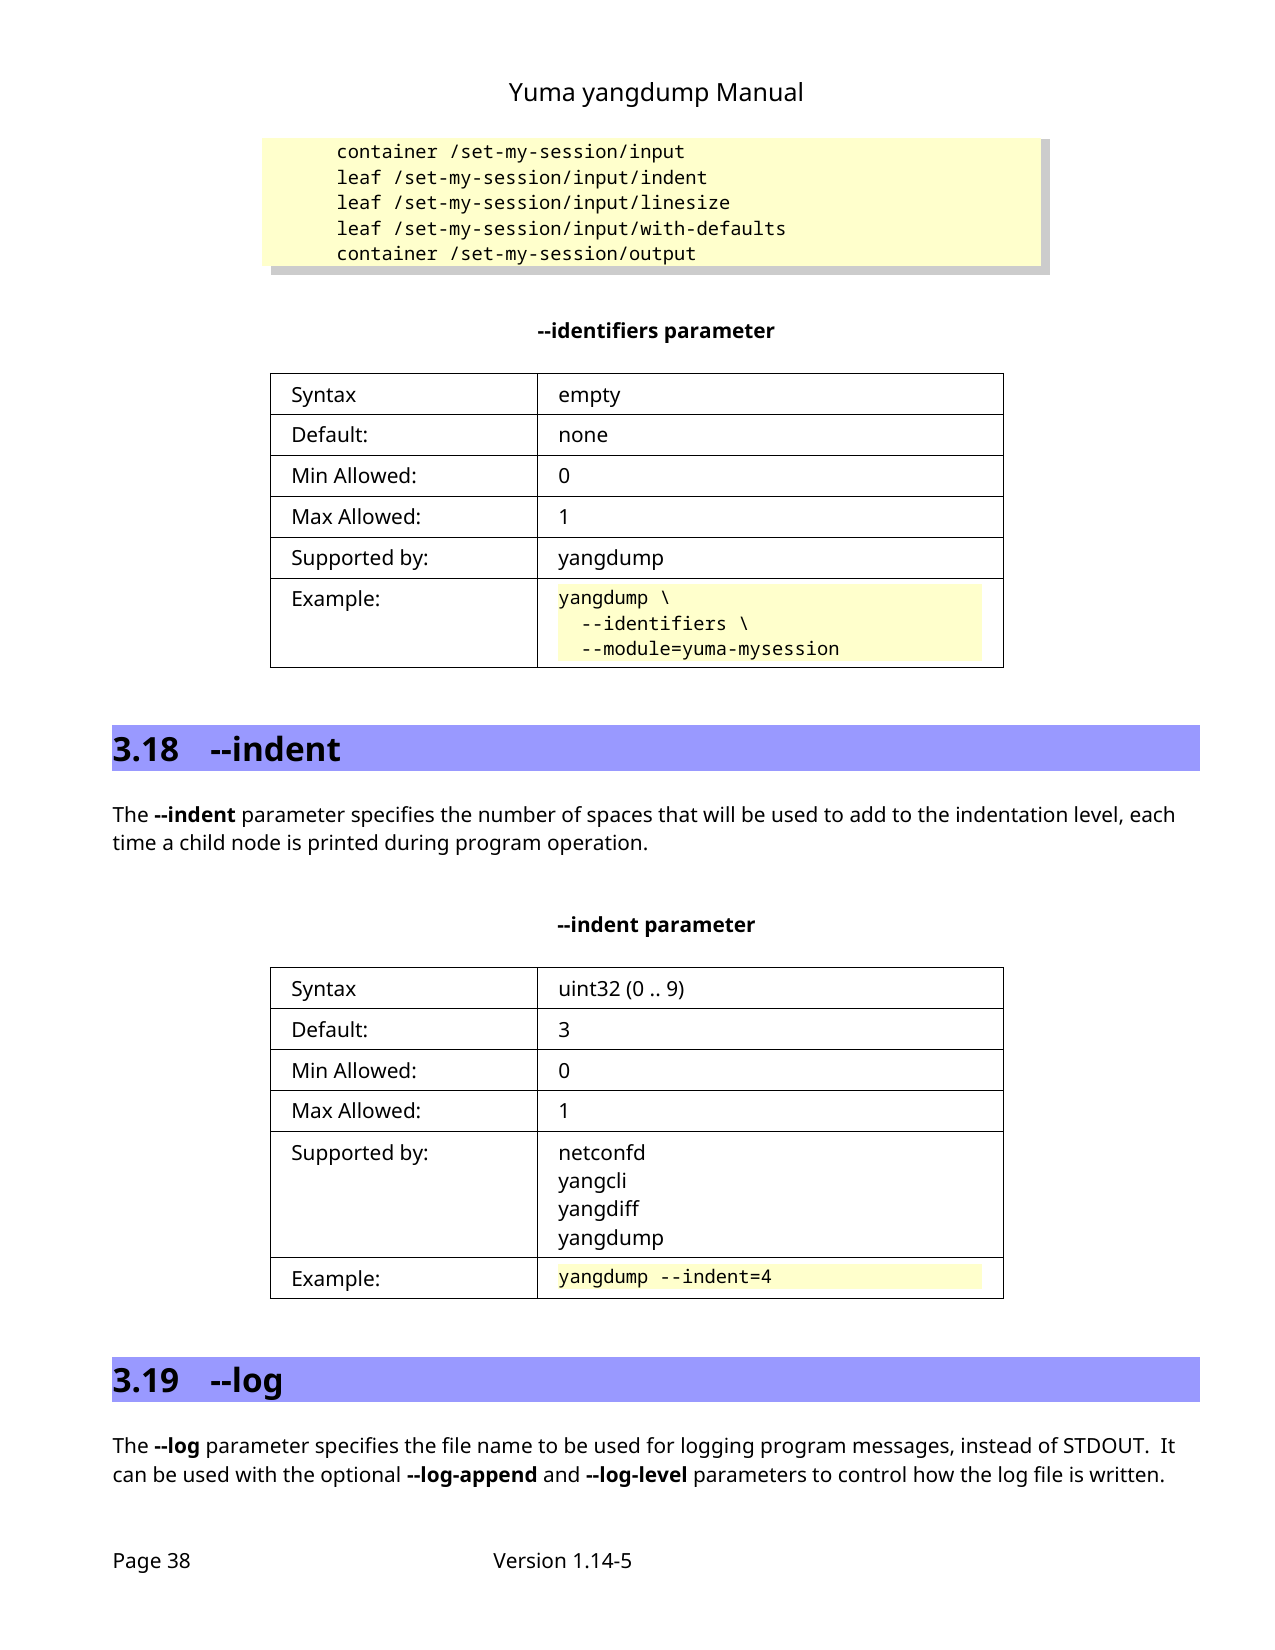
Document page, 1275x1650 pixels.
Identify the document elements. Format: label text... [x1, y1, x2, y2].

table_cell Max Allowed: [271, 1091, 537, 1131]
table_cell 3 [538, 1009, 1003, 1049]
subtitle --identifiers parameter [127, 316, 1185, 344]
text container /set-my-session/input [262, 138, 1041, 164]
subtitle --log [112, 1357, 1200, 1402]
table_cell Example: [271, 579, 537, 667]
table_header uint32 (0 .. 9) [538, 968, 1003, 1008]
table_cell 1 [538, 1091, 1003, 1131]
table_cell Default: [271, 415, 537, 455]
text leaf /set-my-session/input/indent [262, 164, 1041, 189]
table_cell 1 [538, 497, 1003, 537]
table_cell netconfd yangcli yangdiff yangdump [538, 1132, 1003, 1257]
table_cell Supported by: [271, 1132, 537, 1257]
table_cell 0 [538, 456, 1003, 496]
table_cell Supported by: [271, 538, 537, 578]
table_header Syntax [271, 374, 537, 414]
table_cell yangdump \ --identifiers \ --module=yuma-mysession [538, 579, 1003, 667]
table_cell Example: [271, 1258, 537, 1298]
text leaf /set-my-session/input/with-defaults [262, 215, 1041, 241]
text container /set-my-session/output [262, 241, 1041, 266]
table_cell none [538, 415, 1003, 455]
table_header empty [538, 374, 1003, 414]
table_cell Max Allowed: [271, 497, 537, 537]
table_cell yangdump [538, 538, 1003, 578]
text The --indent parameter specifies the number of spaces that will be used to add to the indentation level, each time a child node is printed during program operation. [112, 800, 1200, 857]
subtitle --indent [112, 725, 1200, 771]
subtitle --indent parameter [127, 910, 1185, 939]
table_cell Default: [271, 1009, 537, 1049]
table_header Syntax [271, 968, 537, 1008]
table_cell Min Allowed: [271, 456, 537, 496]
text The --log parameter specifies the file name to be used for logging program messages, instead of STDOUT. It can be used with the optional --log-append and --log-level parameters to control how the log file is written. [112, 1431, 1200, 1488]
table_cell yangdump --indent=4 [538, 1258, 1003, 1298]
table_cell Min Allowed: [271, 1050, 537, 1090]
table_cell 0 [538, 1050, 1003, 1090]
text leaf /set-my-session/input/linesize [262, 189, 1041, 215]
